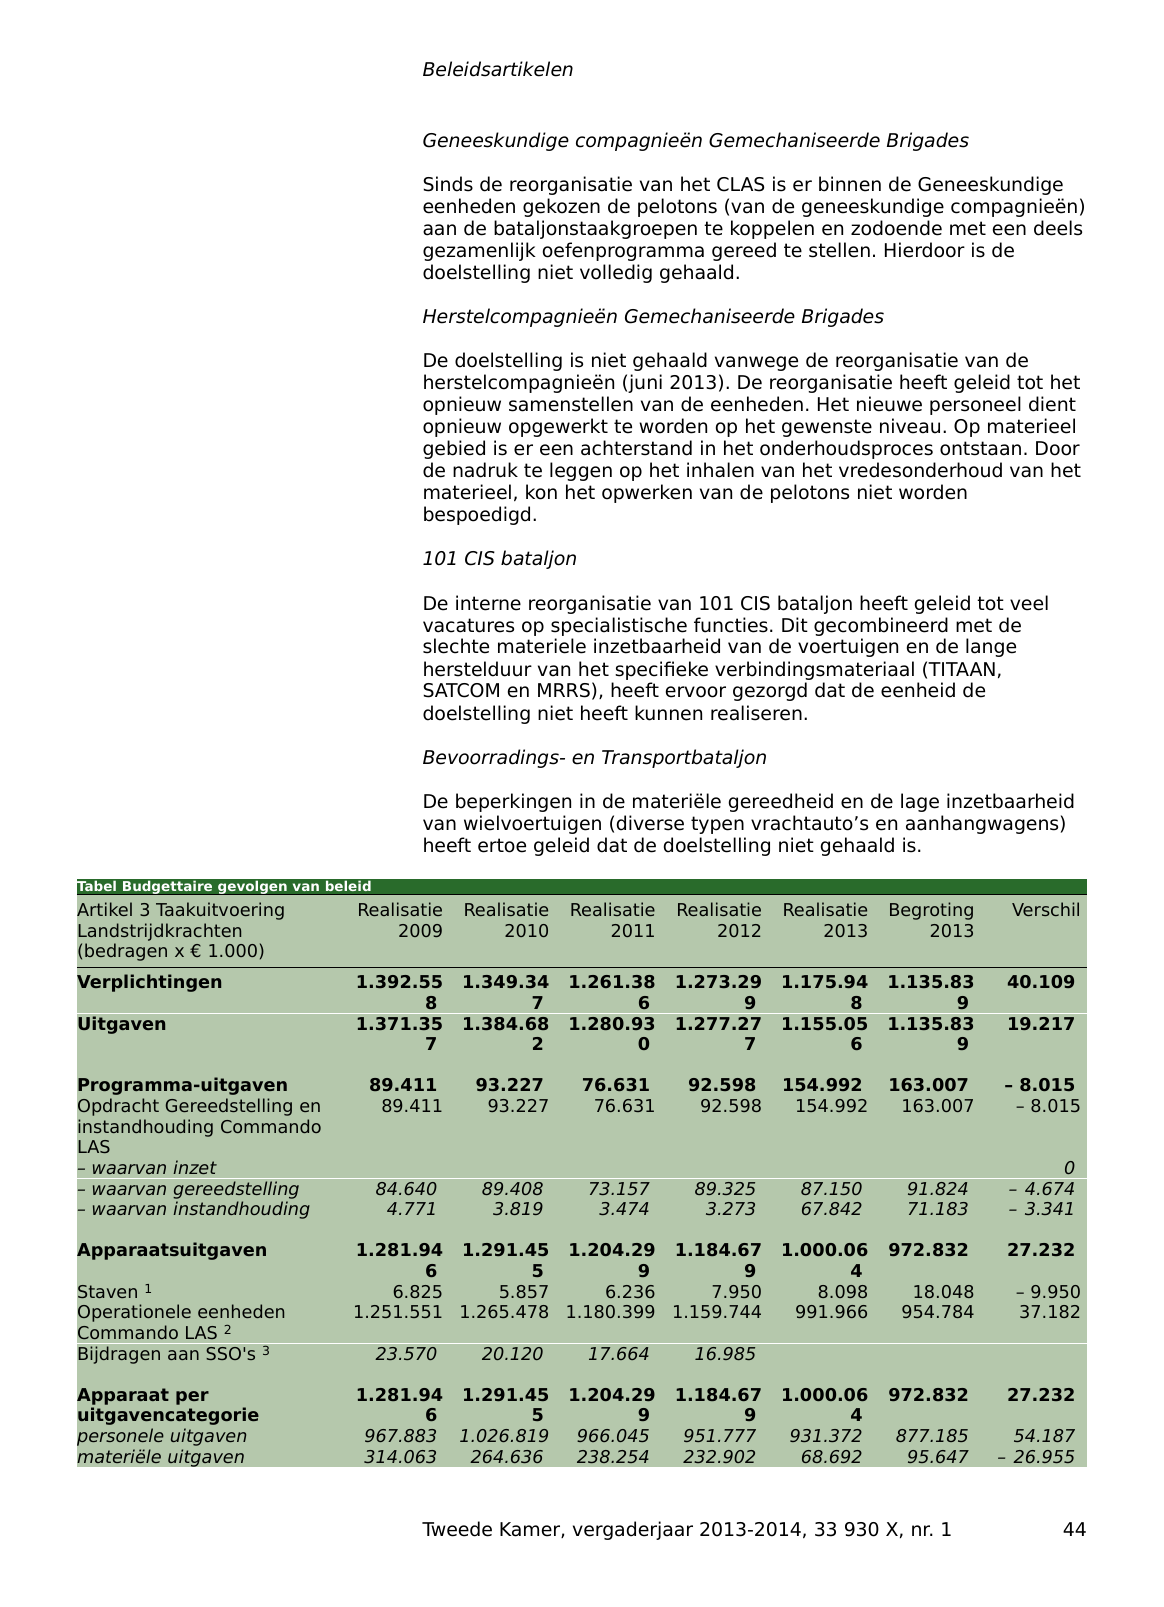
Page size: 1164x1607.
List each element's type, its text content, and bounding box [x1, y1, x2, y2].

table_cell 1.000.064 [768, 1240, 874, 1282]
subtitle Bevoorradings- en Transportbataljon [422, 747, 1087, 768]
table_cell Realisatie 2011 [555, 895, 661, 967]
table_cell 93.227 [449, 1096, 555, 1158]
table_cell 92.598 [661, 1096, 768, 1158]
table_cell Realisatie 2009 [343, 895, 449, 967]
table_cell – waarvan gereedstelling [77, 1179, 342, 1199]
table_cell [343, 1055, 449, 1075]
table_cell [768, 1220, 874, 1240]
table_cell 89.411 [343, 1075, 449, 1096]
table_cell 20.120 [449, 1344, 555, 1364]
table_cell 966.045 [555, 1426, 661, 1447]
table_cell 1.000.064 [768, 1385, 874, 1426]
table_cell 1.384.682 [449, 1014, 555, 1055]
table_cell [661, 1220, 768, 1240]
table_cell 16.985 [661, 1344, 768, 1364]
table_cell Bijdragen aan SSO's 3 [77, 1344, 342, 1364]
table_cell 18.048 [874, 1282, 980, 1302]
table_cell 1.204.299 [555, 1240, 661, 1282]
table_cell 0 [980, 1158, 1087, 1178]
table_cell [980, 1344, 1087, 1364]
table_cell 1.155.056 [768, 1014, 874, 1055]
table_cell 154.992 [768, 1096, 874, 1158]
table_cell 5.857 [449, 1282, 555, 1302]
table_cell 89.325 [661, 1179, 768, 1199]
table_cell [874, 1055, 980, 1075]
table_cell 68.692 [768, 1447, 874, 1467]
table_cell 154.992 [768, 1075, 874, 1096]
table_cell Artikel 3 Taakuitvoering Landstrijdkrachten (bedragen x € 1.000) [77, 895, 342, 967]
table_cell [77, 1364, 342, 1385]
table_header Tabel Budgettaire gevolgen van beleid [77, 879, 1087, 894]
table_cell [555, 1220, 661, 1240]
table_cell – 8.015 [980, 1075, 1087, 1096]
table_cell 71.183 [874, 1199, 980, 1220]
table_cell [768, 1055, 874, 1075]
table_cell 73.157 [555, 1179, 661, 1199]
table_cell 19.217 [980, 1014, 1087, 1055]
table_cell Apparaat per uitgavencategorie [77, 1385, 342, 1426]
table_cell 1.026.819 [449, 1426, 555, 1447]
table_cell [77, 1055, 342, 1075]
table_cell 3.273 [661, 1199, 768, 1220]
table_cell [661, 1158, 768, 1178]
table_cell Apparaatsuitgaven [77, 1240, 342, 1282]
table_cell – 4.674 [980, 1179, 1087, 1199]
table_cell 8.098 [768, 1282, 874, 1302]
table_cell [449, 1220, 555, 1240]
table_cell 1.251.551 [343, 1302, 449, 1343]
table_cell 27.232 [980, 1385, 1087, 1426]
table_cell 92.598 [661, 1075, 768, 1096]
table_cell [661, 1055, 768, 1075]
subtitle Herstelcompagnieën Gemechaniseerde Brigades [422, 306, 1087, 328]
table_cell 1.273.299 [661, 968, 768, 1013]
table_cell [449, 1158, 555, 1178]
table_cell – 9.950 [980, 1282, 1087, 1302]
table_cell 1.184.679 [661, 1385, 768, 1426]
table_cell 89.411 [343, 1096, 449, 1158]
table_cell 954.784 [874, 1302, 980, 1343]
table_cell 1.291.455 [449, 1240, 555, 1282]
table_cell [555, 1055, 661, 1075]
table_cell Realisatie 2013 [768, 895, 874, 967]
table_cell [874, 1364, 980, 1385]
table_cell 6.825 [343, 1282, 449, 1302]
table_cell Realisatie 2012 [661, 895, 768, 967]
table_cell 89.408 [449, 1179, 555, 1199]
table_cell – 26.955 [980, 1447, 1087, 1467]
table_cell materiële uitgaven [77, 1447, 342, 1467]
table_cell [874, 1158, 980, 1178]
table_cell 76.631 [555, 1075, 661, 1096]
table_cell 314.063 [343, 1447, 449, 1467]
table_cell 4.771 [343, 1199, 449, 1220]
table_cell [77, 1220, 342, 1240]
table_cell [980, 1364, 1087, 1385]
table_cell 1.265.478 [449, 1302, 555, 1343]
table_cell 1.159.744 [661, 1302, 768, 1343]
table_cell 951.777 [661, 1426, 768, 1447]
table_cell [874, 1220, 980, 1240]
table_cell 238.254 [555, 1447, 661, 1467]
table_cell [449, 1055, 555, 1075]
table_cell [980, 1220, 1087, 1240]
table_cell [343, 1364, 449, 1385]
table_cell 3.474 [555, 1199, 661, 1220]
table_cell 1.184.679 [661, 1240, 768, 1282]
table_cell 972.832 [874, 1240, 980, 1282]
table_cell 1.281.946 [343, 1240, 449, 1282]
text De interne reorganisatie van 101 CIS bataljon heeft geleid tot veel vacatures op specialistische functies. Dit gecombineerd met de slechte materiele inzetbaarheid van de voertuigen en de lange herstelduur van het specifieke verbindingsmateriaal (TITAAN, SATCOM en MRRS), heeft ervoor gezorgd dat de eenheid de doelstelling niet heeft kunnen realiseren. [422, 592, 1087, 724]
table_cell 877.185 [874, 1426, 980, 1447]
table_cell 3.819 [449, 1199, 555, 1220]
table_cell 37.182 [980, 1302, 1087, 1343]
table_cell [555, 1158, 661, 1178]
table_cell 1.261.386 [555, 968, 661, 1013]
table_cell 1.349.347 [449, 968, 555, 1013]
table_cell 1.180.399 [555, 1302, 661, 1343]
table_cell [343, 1158, 449, 1178]
table_cell 1.371.357 [343, 1014, 449, 1055]
table_cell 264.636 [449, 1447, 555, 1467]
table_cell Verplichtingen [77, 968, 342, 1013]
table_cell personele uitgaven [77, 1426, 342, 1447]
table_cell [661, 1364, 768, 1385]
table_cell 1.135.839 [874, 968, 980, 1013]
table_cell Programma-uitgaven [77, 1075, 342, 1096]
text De beperkingen in de materiële gereedheid en de lage inzetbaarheid van wielvoertuigen (diverse typen vrachtauto’s en aanhangwagens) heeft ertoe geleid dat de doelstelling niet gehaald is. [422, 791, 1087, 857]
subtitle Geneeskundige compagnieën Gemechaniseerde Brigades [422, 130, 1087, 152]
table_cell 93.227 [449, 1075, 555, 1096]
table_cell 40.109 [980, 968, 1087, 1013]
table_cell 1.204.299 [555, 1385, 661, 1426]
table_cell [449, 1364, 555, 1385]
table_cell 76.631 [555, 1096, 661, 1158]
table_cell [555, 1364, 661, 1385]
table_cell [980, 1055, 1087, 1075]
table_cell 27.232 [980, 1240, 1087, 1282]
table_cell 7.950 [661, 1282, 768, 1302]
table_cell 232.902 [661, 1447, 768, 1467]
table_cell 84.640 [343, 1179, 449, 1199]
table_cell 1.291.455 [449, 1385, 555, 1426]
table_cell [768, 1158, 874, 1178]
table_cell – waarvan inzet [77, 1158, 342, 1178]
table_cell 967.883 [343, 1426, 449, 1447]
table_cell 1.281.946 [343, 1385, 449, 1426]
table_cell 931.372 [768, 1426, 874, 1447]
subtitle 101 CIS bataljon [422, 548, 1087, 570]
text De doelstelling is niet gehaald vanwege de reorganisatie van de herstelcompagnieën (juni 2013). De reorganisatie heeft geleid tot het opnieuw samenstellen van de eenheden. Het nieuwe personeel dient opnieuw opgewerkt te worden op het gewenste niveau. Op materieel gebied is er een achterstand in het onderhoudsproces ontstaan. Door de nadruk te leggen op het inhalen van het vredesonderhoud van het materieel, kon het opwerken van de pelotons niet worden bespoedigd. [422, 350, 1087, 526]
table_cell [768, 1364, 874, 1385]
table_cell 23.570 [343, 1344, 449, 1364]
table_cell 91.824 [874, 1179, 980, 1199]
table_cell Realisatie 2010 [449, 895, 555, 967]
table_cell 87.150 [768, 1179, 874, 1199]
table_cell Operationele eenheden Commando LAS 2 [77, 1302, 342, 1343]
table_cell Opdracht Gereedstelling en instandhouding Commando LAS [77, 1096, 342, 1158]
table_cell 17.664 [555, 1344, 661, 1364]
table_cell 163.007 [874, 1075, 980, 1096]
table_cell 1.277.277 [661, 1014, 768, 1055]
table_cell 95.647 [874, 1447, 980, 1467]
table_cell Staven 1 [77, 1282, 342, 1302]
text Sinds de reorganisatie van het CLAS is er binnen de Geneeskundige eenheden gekozen de pelotons (van de geneeskundige compagnieën) aan de bataljonstaakgroepen te koppelen en zodoende met een deels gezamenlijk oefenprogramma gereed te stellen. Hierdoor is de doelstelling niet volledig gehaald. [422, 174, 1087, 284]
table_cell [343, 1220, 449, 1240]
table_cell [768, 1344, 874, 1364]
table_cell – 8.015 [980, 1096, 1087, 1158]
table_cell 67.842 [768, 1199, 874, 1220]
table_cell Verschil [980, 895, 1087, 967]
table_cell 54.187 [980, 1426, 1087, 1447]
table_cell – 3.341 [980, 1199, 1087, 1220]
table_cell 1.175.948 [768, 968, 874, 1013]
table_cell [874, 1344, 980, 1364]
table_cell 1.392.558 [343, 968, 449, 1013]
table_cell 6.236 [555, 1282, 661, 1302]
table_cell 1.135.839 [874, 1014, 980, 1055]
table_cell – waarvan instandhouding [77, 1199, 342, 1220]
table_cell 1.280.930 [555, 1014, 661, 1055]
table_cell Begroting 2013 [874, 895, 980, 967]
table_cell 163.007 [874, 1096, 980, 1158]
table_cell 991.966 [768, 1302, 874, 1343]
table_cell 972.832 [874, 1385, 980, 1426]
table_cell Uitgaven [77, 1014, 342, 1055]
